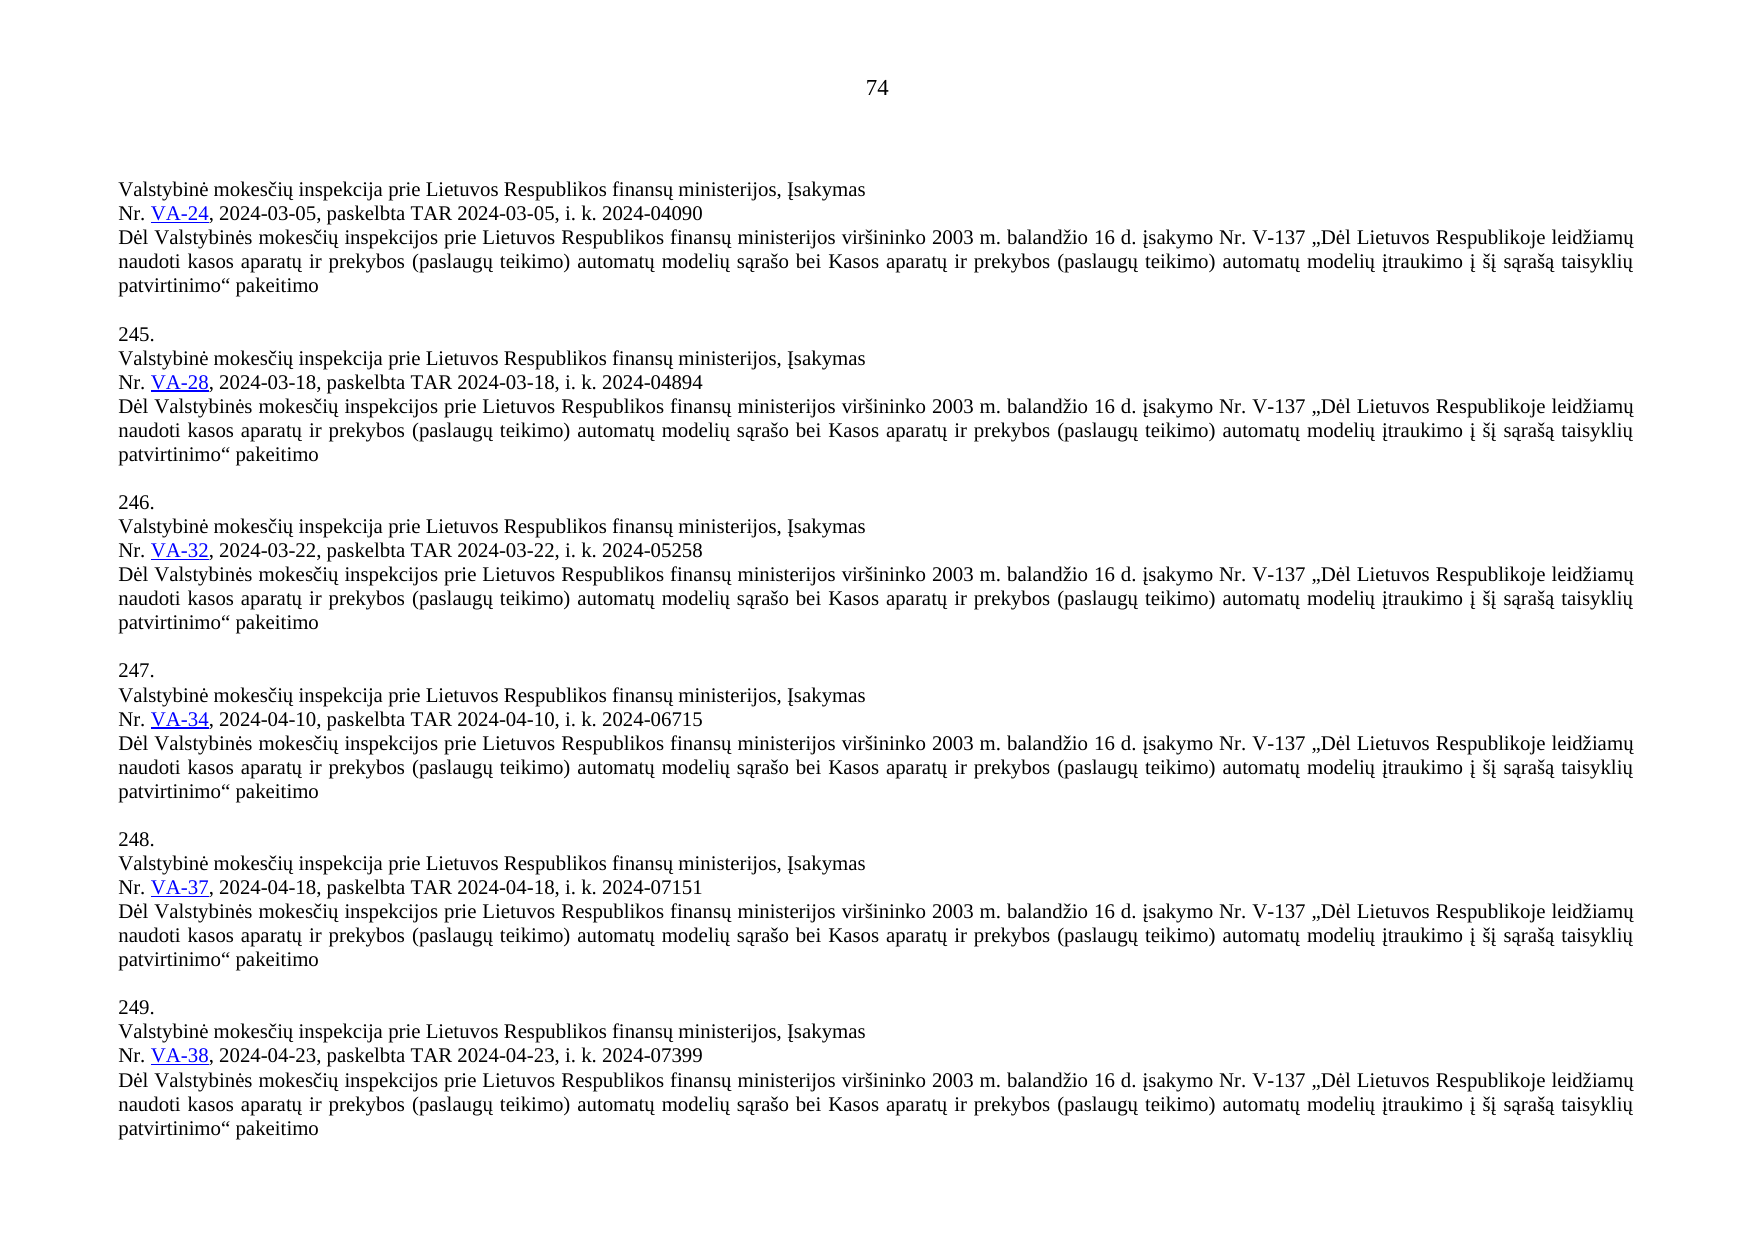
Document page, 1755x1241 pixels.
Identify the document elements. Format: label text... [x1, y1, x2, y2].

text Dėl Valstybinės mokesčių inspekcijos prie Lietuvos Respublikos finansų ministerijos viršininko 2003 m. balandžio 16 d. įsakymo Nr. V-137 „Dėl Lietuvos Respublikoje leidžiamų naudoti kasos aparatų ir prekybos (paslaugų teikimo) automatų modelių sąrašo bei Kasos aparatų ir prekybos (paslaugų teikimo) automatų modelių įtraukimo į šį sąrašą taisyklių patvirtinimo“ pakeitimo [118, 562, 1636, 634]
text Valstybinė mokesčių inspekcija prie Lietuvos Respublikos finansų ministerijos, Įsakymas [118, 514, 1636, 538]
text Nr. VA-38, 2024-04-23, paskelbta TAR 2024-04-23, i. k. 2024-07399 [118, 1043, 1636, 1067]
text Valstybinė mokesčių inspekcija prie Lietuvos Respublikos finansų ministerijos, Įsakymas [118, 1019, 1636, 1043]
text Valstybinė mokesčių inspekcija prie Lietuvos Respublikos finansų ministerijos, Įsakymas [118, 682, 1636, 707]
text Nr. VA-37, 2024-04-18, paskelbta TAR 2024-04-18, i. k. 2024-07151 [118, 875, 1636, 899]
text Nr. VA-24, 2024-03-05, paskelbta TAR 2024-03-05, i. k. 2024-04090 [118, 201, 1636, 225]
text Dėl Valstybinės mokesčių inspekcijos prie Lietuvos Respublikos finansų ministerijos viršininko 2003 m. balandžio 16 d. įsakymo Nr. V-137 „Dėl Lietuvos Respublikoje leidžiamų naudoti kasos aparatų ir prekybos (paslaugų teikimo) automatų modelių sąrašo bei Kasos aparatų ir prekybos (paslaugų teikimo) automatų modelių įtraukimo į šį sąrašą taisyklių patvirtinimo“ pakeitimo [118, 394, 1636, 466]
text Dėl Valstybinės mokesčių inspekcijos prie Lietuvos Respublikos finansų ministerijos viršininko 2003 m. balandžio 16 d. įsakymo Nr. V-137 „Dėl Lietuvos Respublikoje leidžiamų naudoti kasos aparatų ir prekybos (paslaugų teikimo) automatų modelių sąrašo bei Kasos aparatų ir prekybos (paslaugų teikimo) automatų modelių įtraukimo į šį sąrašą taisyklių patvirtinimo“ pakeitimo [118, 1067, 1636, 1140]
text Valstybinė mokesčių inspekcija prie Lietuvos Respublikos finansų ministerijos, Įsakymas [118, 346, 1636, 370]
text Valstybinė mokesčių inspekcija prie Lietuvos Respublikos finansų ministerijos, Įsakymas [118, 177, 1636, 201]
text Nr. VA-34, 2024-04-10, paskelbta TAR 2024-04-10, i. k. 2024-06715 [118, 707, 1636, 731]
text Dėl Valstybinės mokesčių inspekcijos prie Lietuvos Respublikos finansų ministerijos viršininko 2003 m. balandžio 16 d. įsakymo Nr. V-137 „Dėl Lietuvos Respublikoje leidžiamų naudoti kasos aparatų ir prekybos (paslaugų teikimo) automatų modelių sąrašo bei Kasos aparatų ir prekybos (paslaugų teikimo) automatų modelių įtraukimo į šį sąrašą taisyklių patvirtinimo“ pakeitimo [118, 225, 1636, 297]
text Dėl Valstybinės mokesčių inspekcijos prie Lietuvos Respublikos finansų ministerijos viršininko 2003 m. balandžio 16 d. įsakymo Nr. V-137 „Dėl Lietuvos Respublikoje leidžiamų naudoti kasos aparatų ir prekybos (paslaugų teikimo) automatų modelių sąrašo bei Kasos aparatų ir prekybos (paslaugų teikimo) automatų modelių įtraukimo į šį sąrašą taisyklių patvirtinimo“ pakeitimo [118, 731, 1636, 803]
text 245. [118, 322, 1636, 346]
text Nr. VA-28, 2024-03-18, paskelbta TAR 2024-03-18, i. k. 2024-04894 [118, 370, 1636, 394]
text 246. [118, 490, 1636, 514]
text 247. [118, 658, 1636, 682]
text Nr. VA-32, 2024-03-22, paskelbta TAR 2024-03-22, i. k. 2024-05258 [118, 538, 1636, 562]
text 249. [118, 995, 1636, 1019]
text Valstybinė mokesčių inspekcija prie Lietuvos Respublikos finansų ministerijos, Įsakymas [118, 851, 1636, 875]
text Dėl Valstybinės mokesčių inspekcijos prie Lietuvos Respublikos finansų ministerijos viršininko 2003 m. balandžio 16 d. įsakymo Nr. V-137 „Dėl Lietuvos Respublikoje leidžiamų naudoti kasos aparatų ir prekybos (paslaugų teikimo) automatų modelių sąrašo bei Kasos aparatų ir prekybos (paslaugų teikimo) automatų modelių įtraukimo į šį sąrašą taisyklių patvirtinimo“ pakeitimo [118, 899, 1636, 971]
text 248. [118, 827, 1636, 851]
